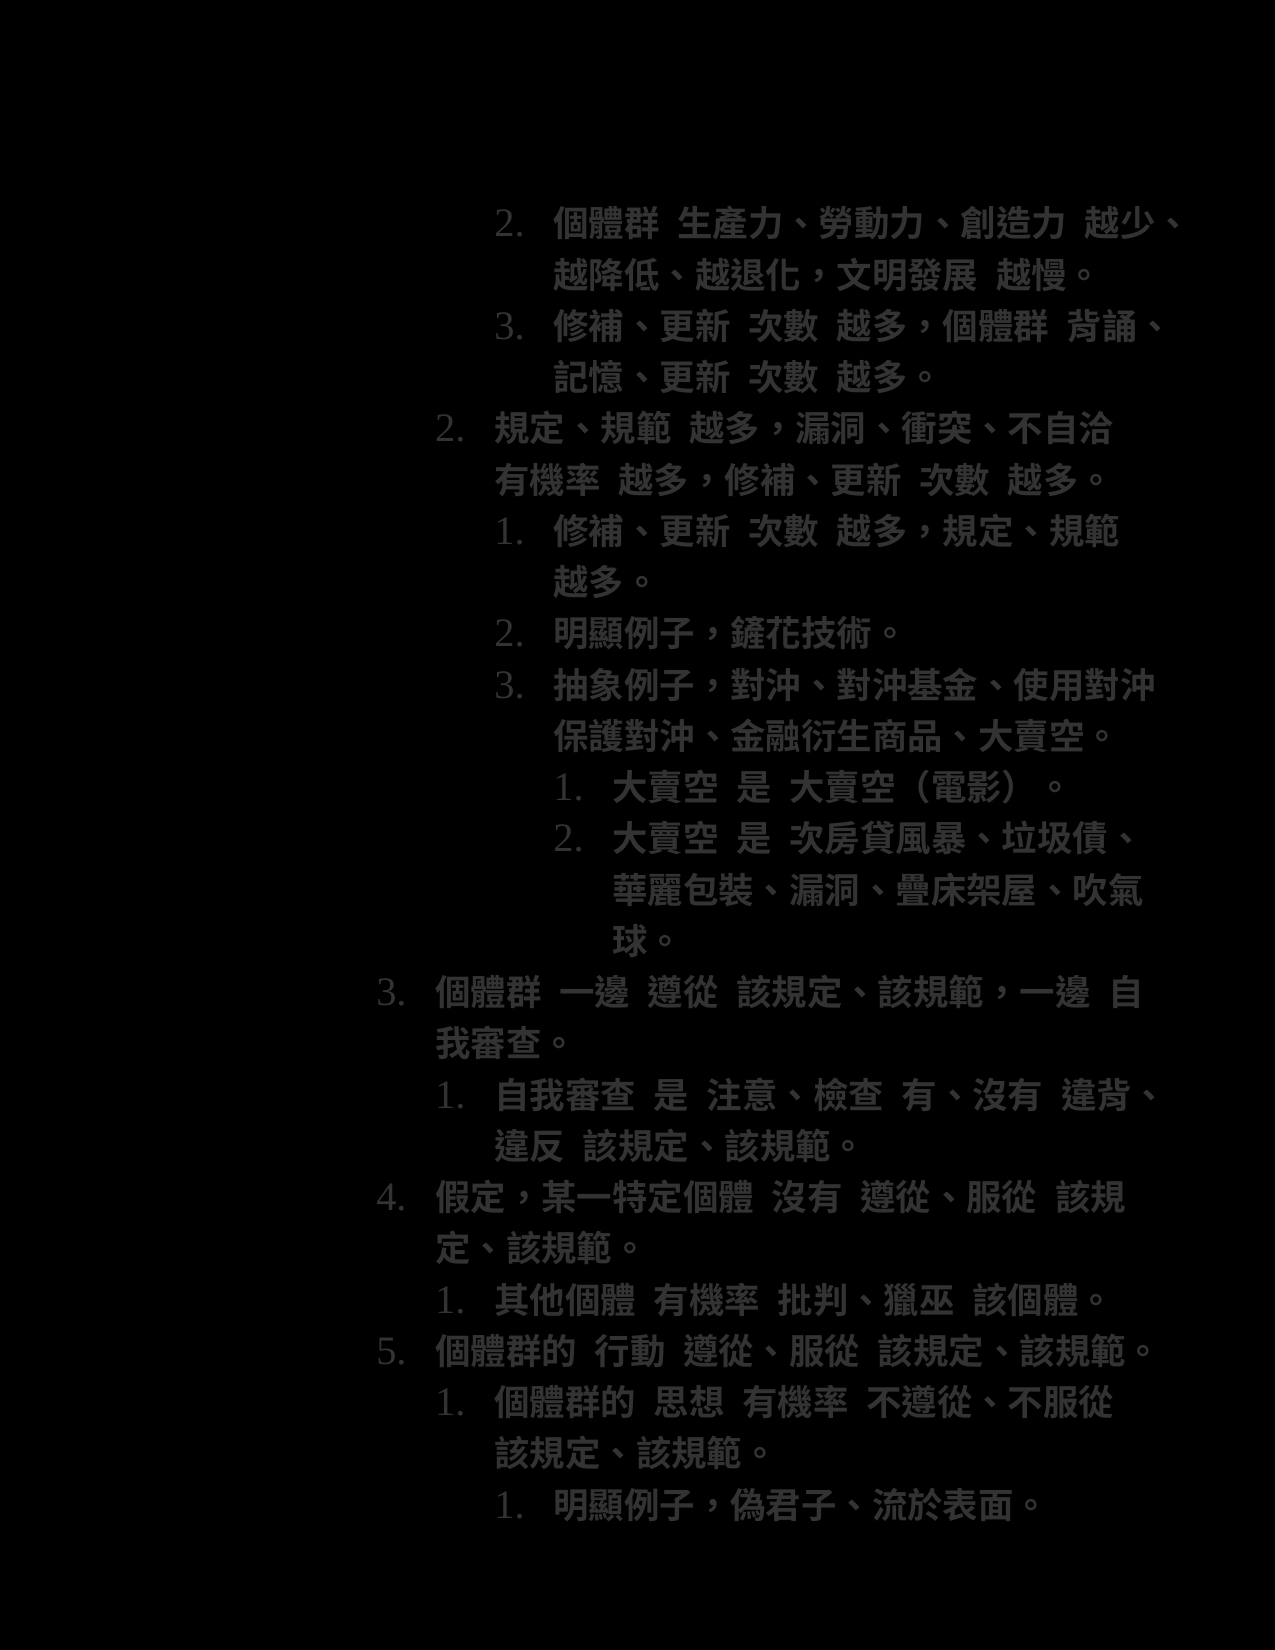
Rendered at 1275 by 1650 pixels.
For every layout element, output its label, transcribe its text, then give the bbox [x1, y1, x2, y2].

list 假定，某一特定個體 沒有 遵從、服從 該規定、該規範。 [376, 1169, 1157, 1272]
list 個體群 生產力、勞動力、創造力 越少、越降低、越退化，文明發展 越慢。 [494, 196, 1157, 298]
list 修補、更新 次數 越多，規定、規範 越多。 [494, 503, 1157, 606]
list 個體群 一邊 遵從 該規定、該規範，一邊 自我審查。 [376, 964, 1157, 1067]
list 個體群的 思想 有機率 不遵從、不服從 該規定、該規範。 [435, 1374, 1157, 1477]
list 自我審查 是 注意、檢查 有、沒有 違背、違反 該規定、該規範。 [435, 1067, 1157, 1169]
list 明顯例子，鏟花技術。 [494, 606, 1157, 657]
list 規定、規範 越多，漏洞、衝突、不自洽 有機率 越多，修補、更新 次數 越多。 [435, 401, 1157, 503]
list 明顯例子，偽君子、流於表面。 [494, 1477, 1157, 1528]
list 其他個體 有機率 批判、獵巫 該個體。 [435, 1272, 1157, 1323]
list 大賣空 是 大賣空（電影）。 [553, 759, 1157, 811]
list 抽象例子，對沖、對沖基金、使用對沖保護對沖、金融衍生商品、大賣空。 [494, 657, 1157, 759]
list 修補、更新 次數 越多，個體群 背誦、記憶、更新 次數 越多。 [494, 298, 1157, 401]
list 個體群的 行動 遵從、服從 該規定、該規範。 [376, 1323, 1157, 1374]
list 大賣空 是 次房貸風暴、垃圾債、華麗包裝、漏洞、疊床架屋、吹氣球。 [553, 811, 1157, 964]
